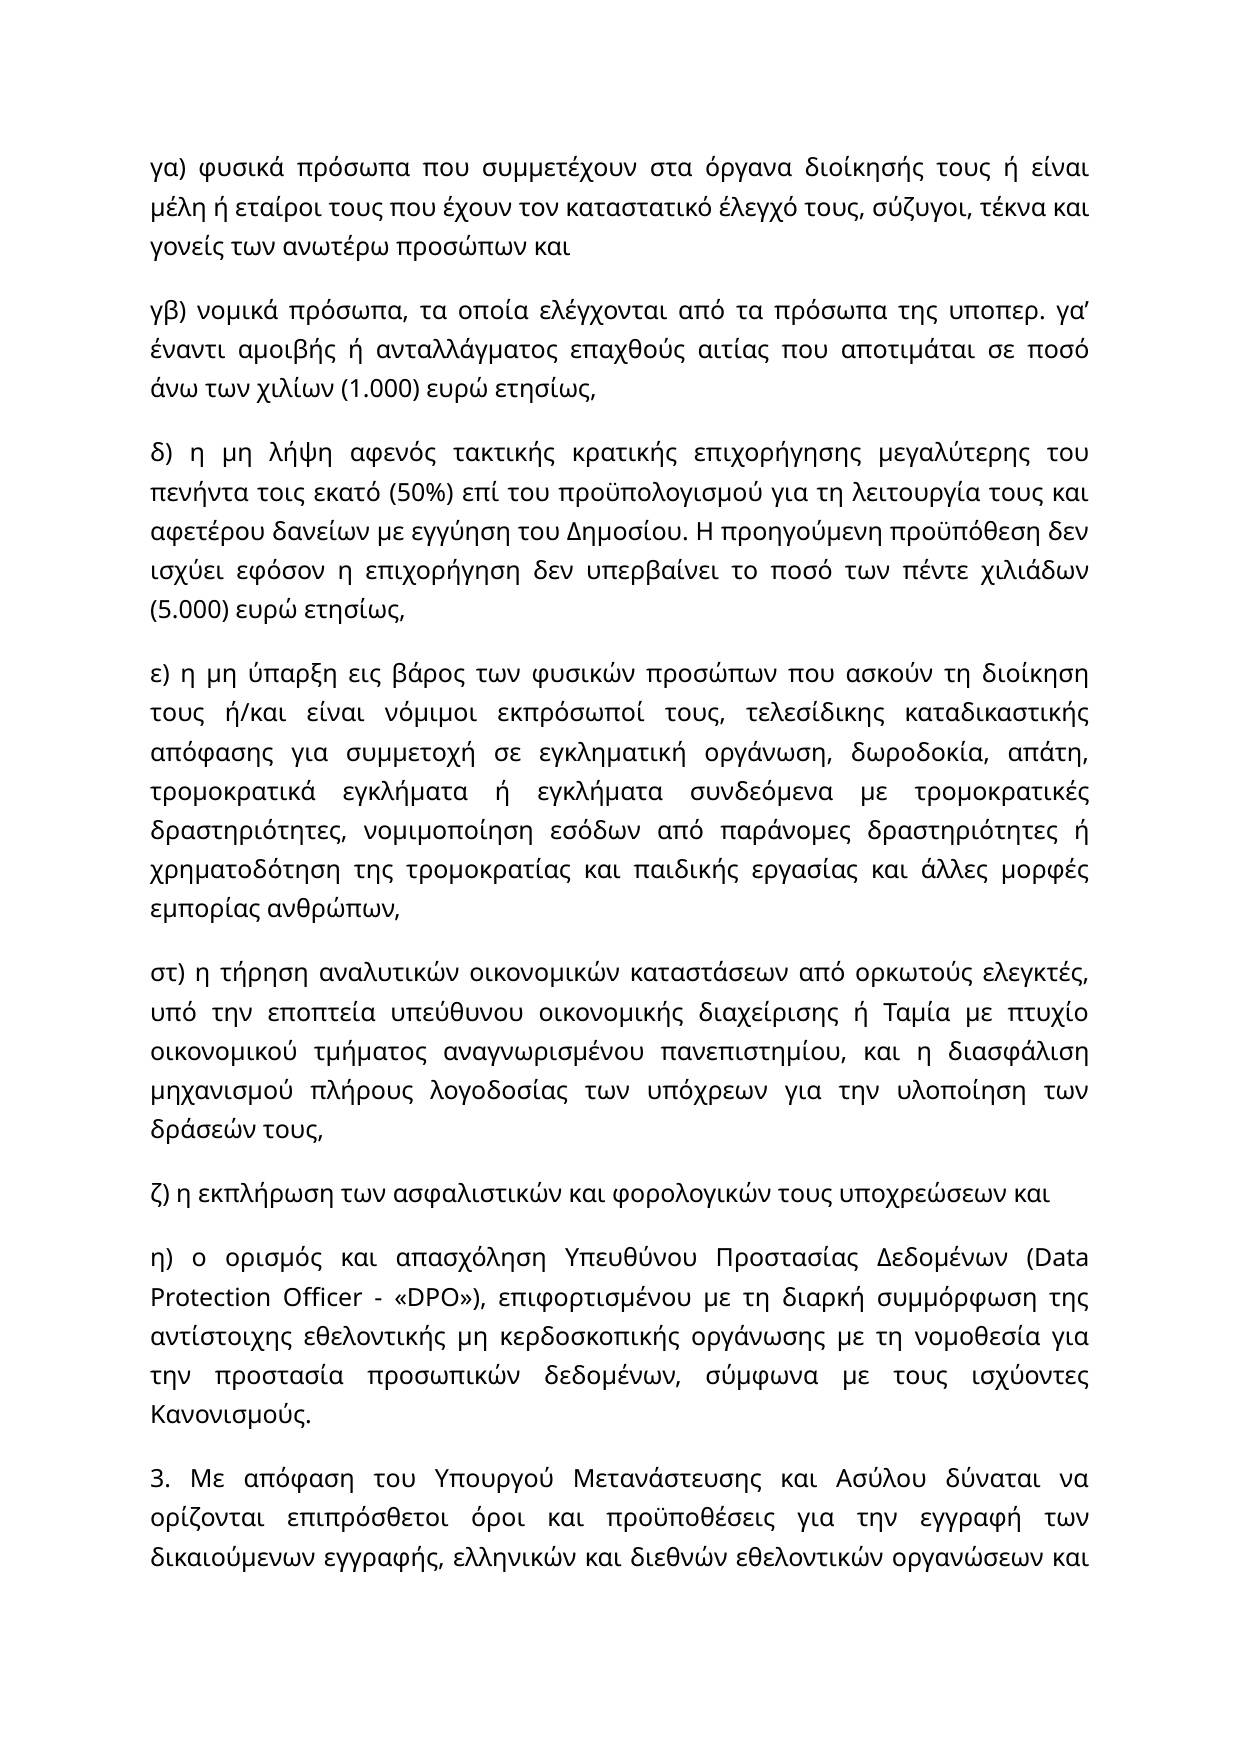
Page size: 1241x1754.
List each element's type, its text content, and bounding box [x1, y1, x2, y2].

text στ) η τήρηση αναλυτικών οικονομικών καταστάσεων από ορκωτούς ελεγκτές, υπό την εποπτεία υπεύθυνου οικονομικής διαχείρισης ή Ταμία με πτυχίο οικονομικού τμήματος αναγνωρισμένου πανεπιστημίου, και η διασφάλιση μηχανισμού πλήρους λογοδοσίας των υπόχρεων για την υλοποίηση των δράσεών τους, [150, 955, 1090, 1146]
text δ) η μη λήψη αφενός τακτικής κρατικής επιχορήγησης μεγαλύτερης του πενήντα τοις εκατό (50%) επί του προϋπολογισμού για τη λειτουργία τους και αφετέρου δανείων με εγγύηση του Δημοσίου. Η προηγούμενη προϋπόθεση δεν ισχύει εφόσον η επιχορήγηση δεν υπερβαίνει το ποσό των πέντε χιλιάδων (5.000) ευρώ ετησίως, [150, 435, 1090, 626]
text ζ) η εκπλήρωση των ασφαλιστικών και φορολογικών τους υποχρεώσεων και [150, 1176, 1090, 1210]
text ε) η μη ύπαρξη εις βάρος των φυσικών προσώπων που ασκούν τη διοίκηση τους ή/και είναι νόμιμοι εκπρόσωποί τους, τελεσίδικης καταδικαστικής απόφασης για συμμετοχή σε εγκληματική οργάνωση, δωροδοκία, απάτη, τρομοκρατικά εγκλήματα ή εγκλήματα συνδεόμενα με τρομοκρατικές δραστηριότητες, νομιμοποίηση εσόδων από παράνομες δραστηριότητες ή χρηματοδότηση της τρομοκρατίας και παιδικής εργασίας και άλλες μορφές εμπορίας ανθρώπων, [150, 656, 1090, 925]
text γα) φυσικά πρόσωπα που συμμετέχουν στα όργανα διοίκησής τους ή είναι μέλη ή εταίροι τους που έχουν τον καταστατικό έλεγχό τους, σύζυγοι, τέκνα και γονείς των ανωτέρω προσώπων και [150, 150, 1090, 262]
text 3. Με απόφαση του Υπουργού Μετανάστευσης και Ασύλου δύναται να ορίζονται επιπρόσθετοι όροι και προϋποθέσεις για την εγγραφή των δικαιούμενων εγγραφής, ελληνικών και διεθνών εθελοντικών οργανώσεων και [150, 1461, 1090, 1573]
text γβ) νομικά πρόσωπα, τα οποία ελέγχονται από τα πρόσωπα της υποπερ. γα’ έναντι αμοιβής ή ανταλλάγματος επαχθούς αιτίας που αποτιμάται σε ποσό άνω των χιλίων (1.000) ευρώ ετησίως, [150, 292, 1090, 405]
text η) ο ορισμός και απασχόληση Υπευθύνου Προστασίας Δεδομένων (Data Protection Officer - «DPO»), επιφορτισμένου με τη διαρκή συμμόρφωση της αντίστοιχης εθελοντικής μη κερδοσκοπικής οργάνωσης με τη νομοθεσία για την προστασία προσωπικών δεδομένων, σύμφωνα με τους ισχύοντες Κανονισμούς. [150, 1240, 1090, 1431]
